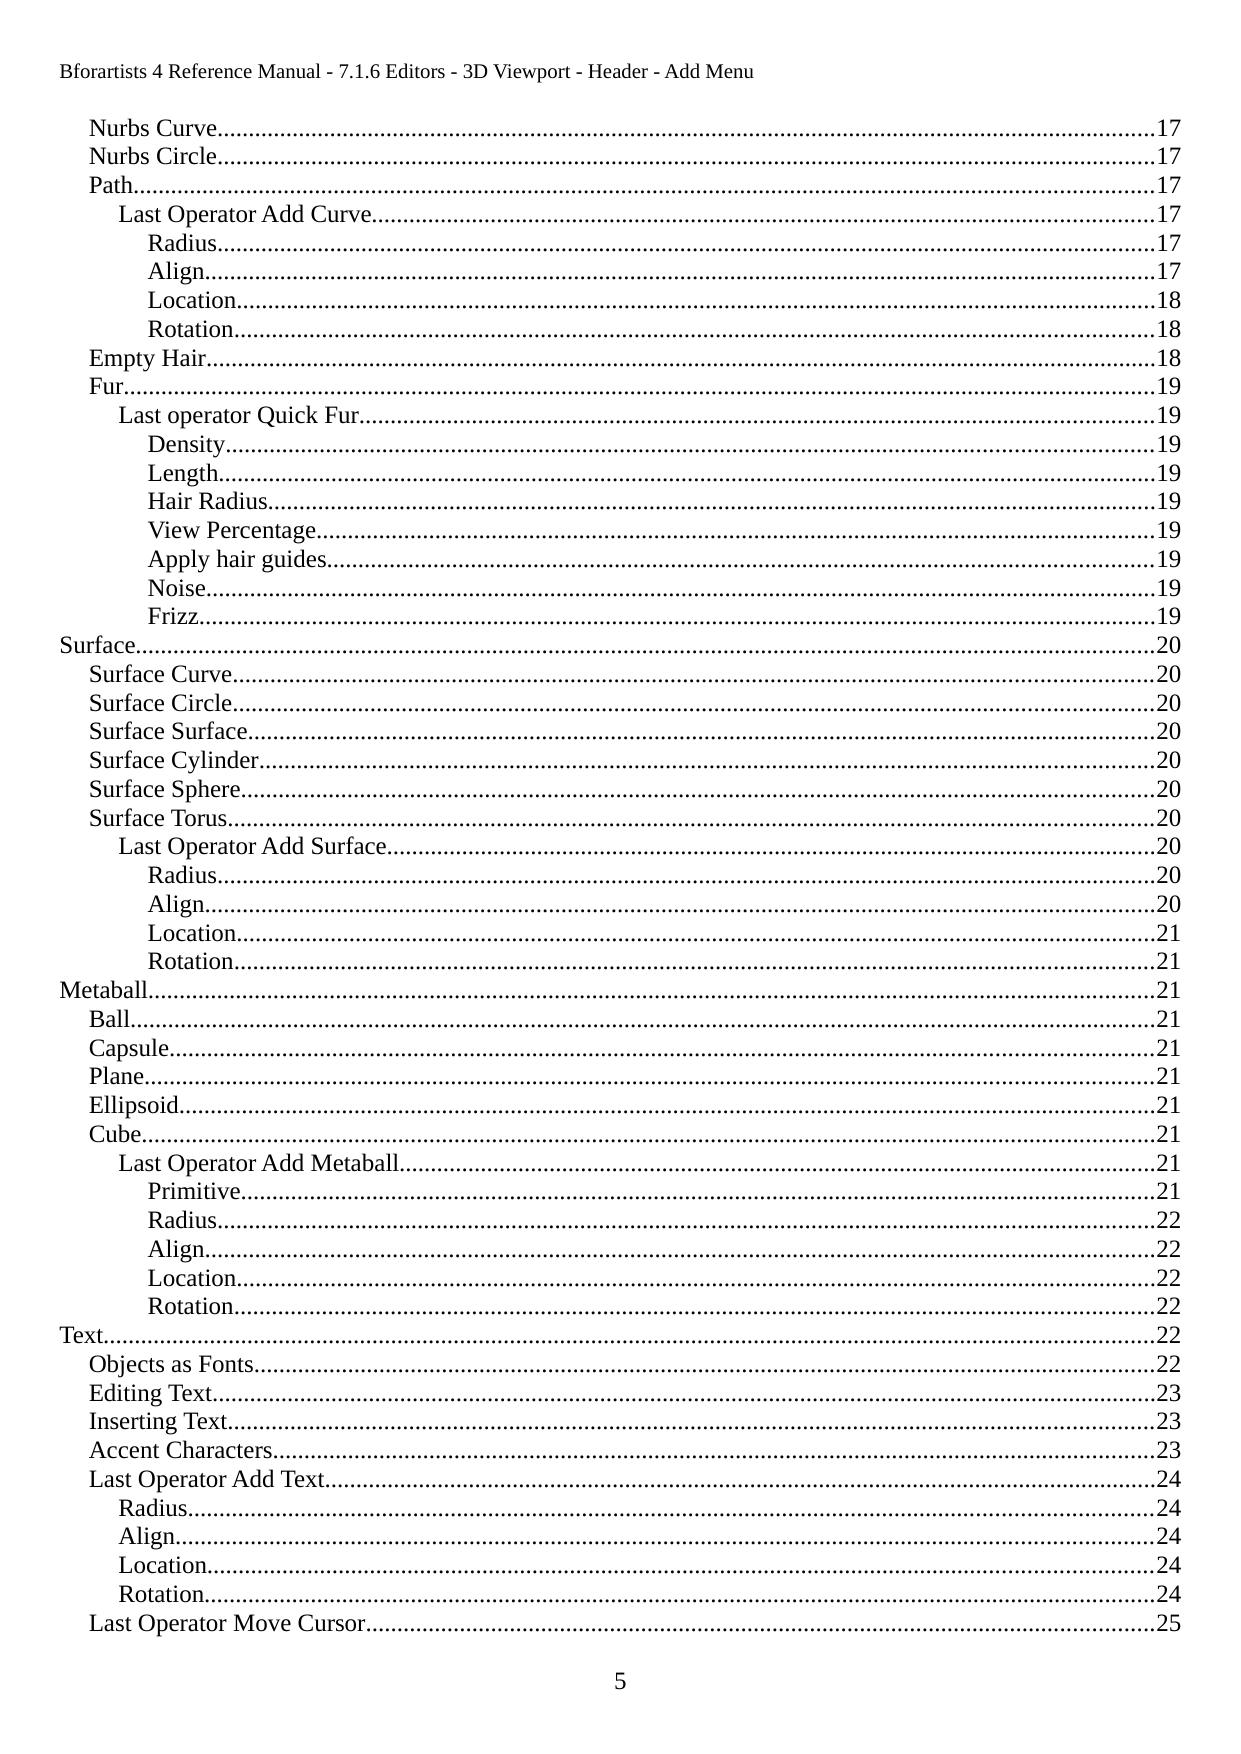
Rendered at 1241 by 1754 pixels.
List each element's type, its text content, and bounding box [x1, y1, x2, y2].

text Ellipsoid 21 [88, 1090, 1181, 1119]
text Surface Circle 20 [88, 688, 1181, 716]
text Length 19 [147, 458, 1181, 486]
text Surface Surface 20 [88, 716, 1181, 745]
text Align 20 [147, 889, 1181, 918]
text Density 19 [147, 429, 1181, 458]
text Fur 19 [88, 371, 1181, 400]
text Surface 20 [59, 630, 1181, 659]
text Plane 21 [88, 1061, 1181, 1090]
text Radius 24 [118, 1493, 1181, 1521]
text Align 22 [147, 1234, 1181, 1263]
text Ball 21 [88, 1004, 1181, 1033]
text Empty Hair 18 [88, 343, 1181, 371]
text Radius 20 [147, 860, 1181, 889]
text Rotation 21 [147, 946, 1181, 975]
text Nurbs Circle 17 [88, 141, 1181, 170]
text Rotation 18 [147, 314, 1181, 343]
text Surface Curve 20 [88, 659, 1181, 688]
text Last Operator Move Cursor 25 [88, 1608, 1181, 1636]
text Noise 19 [147, 573, 1181, 601]
text Text 22 [59, 1320, 1181, 1349]
text Last Operator Add Surface 20 [118, 831, 1181, 860]
text Metaball 21 [59, 975, 1181, 1004]
text Rotation 24 [118, 1579, 1181, 1608]
text Apply hair guides 19 [147, 544, 1181, 573]
text Surface Cylinder 20 [88, 745, 1181, 774]
text Align 17 [147, 256, 1181, 285]
text Last Operator Add Curve 17 [118, 199, 1181, 228]
text Last Operator Add Metaball 21 [118, 1148, 1181, 1176]
text Objects as Fonts 22 [88, 1349, 1181, 1378]
text Primitive 21 [147, 1176, 1181, 1205]
text Rotation 22 [147, 1291, 1181, 1320]
text Location 21 [147, 918, 1181, 946]
text Location 18 [147, 285, 1181, 314]
text Surface Sphere 20 [88, 774, 1181, 803]
text Last operator Quick Fur 19 [118, 400, 1181, 429]
text Capsule 21 [88, 1033, 1181, 1061]
text Inserting Text 23 [88, 1406, 1181, 1435]
text Editing Text 23 [88, 1378, 1181, 1406]
text Align 24 [118, 1521, 1181, 1550]
text Location 22 [147, 1263, 1181, 1291]
text Cube 21 [88, 1119, 1181, 1148]
text Radius 17 [147, 228, 1181, 256]
text Path 17 [88, 170, 1181, 199]
text Surface Torus 20 [88, 803, 1181, 831]
text View Percentage 19 [147, 515, 1181, 544]
text Frizz 19 [147, 601, 1181, 630]
text Accent Characters 23 [88, 1435, 1181, 1464]
text Radius 22 [147, 1205, 1181, 1234]
text Nurbs Curve 17 [88, 113, 1181, 141]
text Last Operator Add Text 24 [88, 1464, 1181, 1493]
text Hair Radius 19 [147, 486, 1181, 515]
text Location 24 [118, 1550, 1181, 1579]
